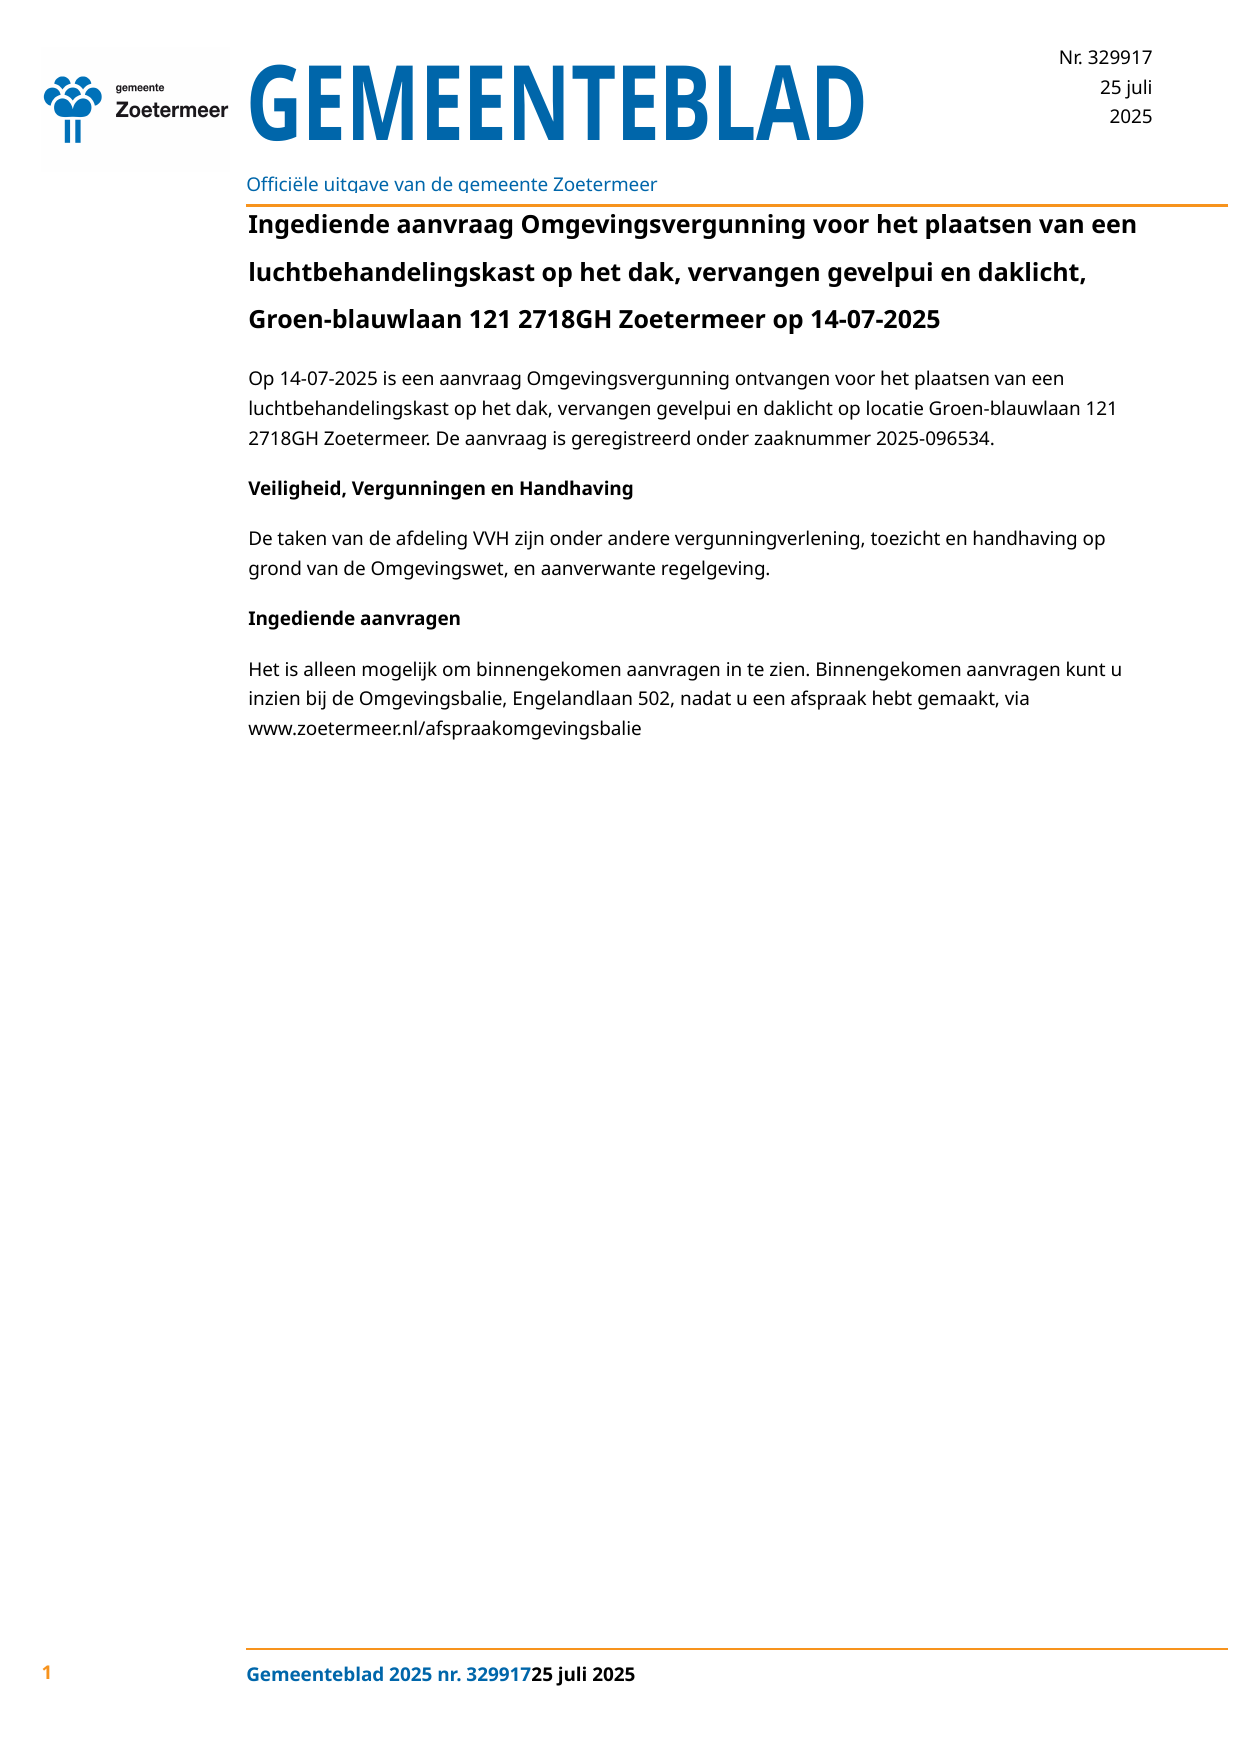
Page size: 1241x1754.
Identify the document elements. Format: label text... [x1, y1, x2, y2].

text Ingediende aanvragen [248, 606, 1152, 631]
text Veiligheid, Vergunningen en Handhaving [248, 475, 1152, 501]
text De taken van de afdeling VVH zijn onder andere vergunningverlening, toezicht en handhaving op grond van de Omgevingswet, en aanverwante regelgeving. [248, 526, 1152, 581]
text Op 14-07-2025 is een aanvraag Omgevingsvergunning ontvangen voor het plaatsen van een luchtbehandelingskast op het dak, vervangen gevelpui en daklicht op locatie Groen-blauwlaan 121 2718GH Zoetermeer. De aanvraag is geregistreerd onder zaaknummer 2025-096534. [248, 366, 1152, 450]
text Het is alleen mogelijk om binnengekomen aanvragen in te zien. Binnengekomen aanvragen kunt u inzien bij de Omgevingsbalie, Engelandlaan 502, nadat u een afspraak hebt gemaakt, via www.zoetermeer.nl/afspraakomgevingsbalie [248, 656, 1152, 741]
picture [41, 47, 231, 172]
text Ingediende aanvraag Omgevingsvergunning voor het plaatsen van een luchtbehandelingskast op het dak, vervangen gevelpui en daklicht, Groen-blauwlaan 121 2718GH Zoetermeer op 14-07-2025 [248, 207, 1152, 336]
